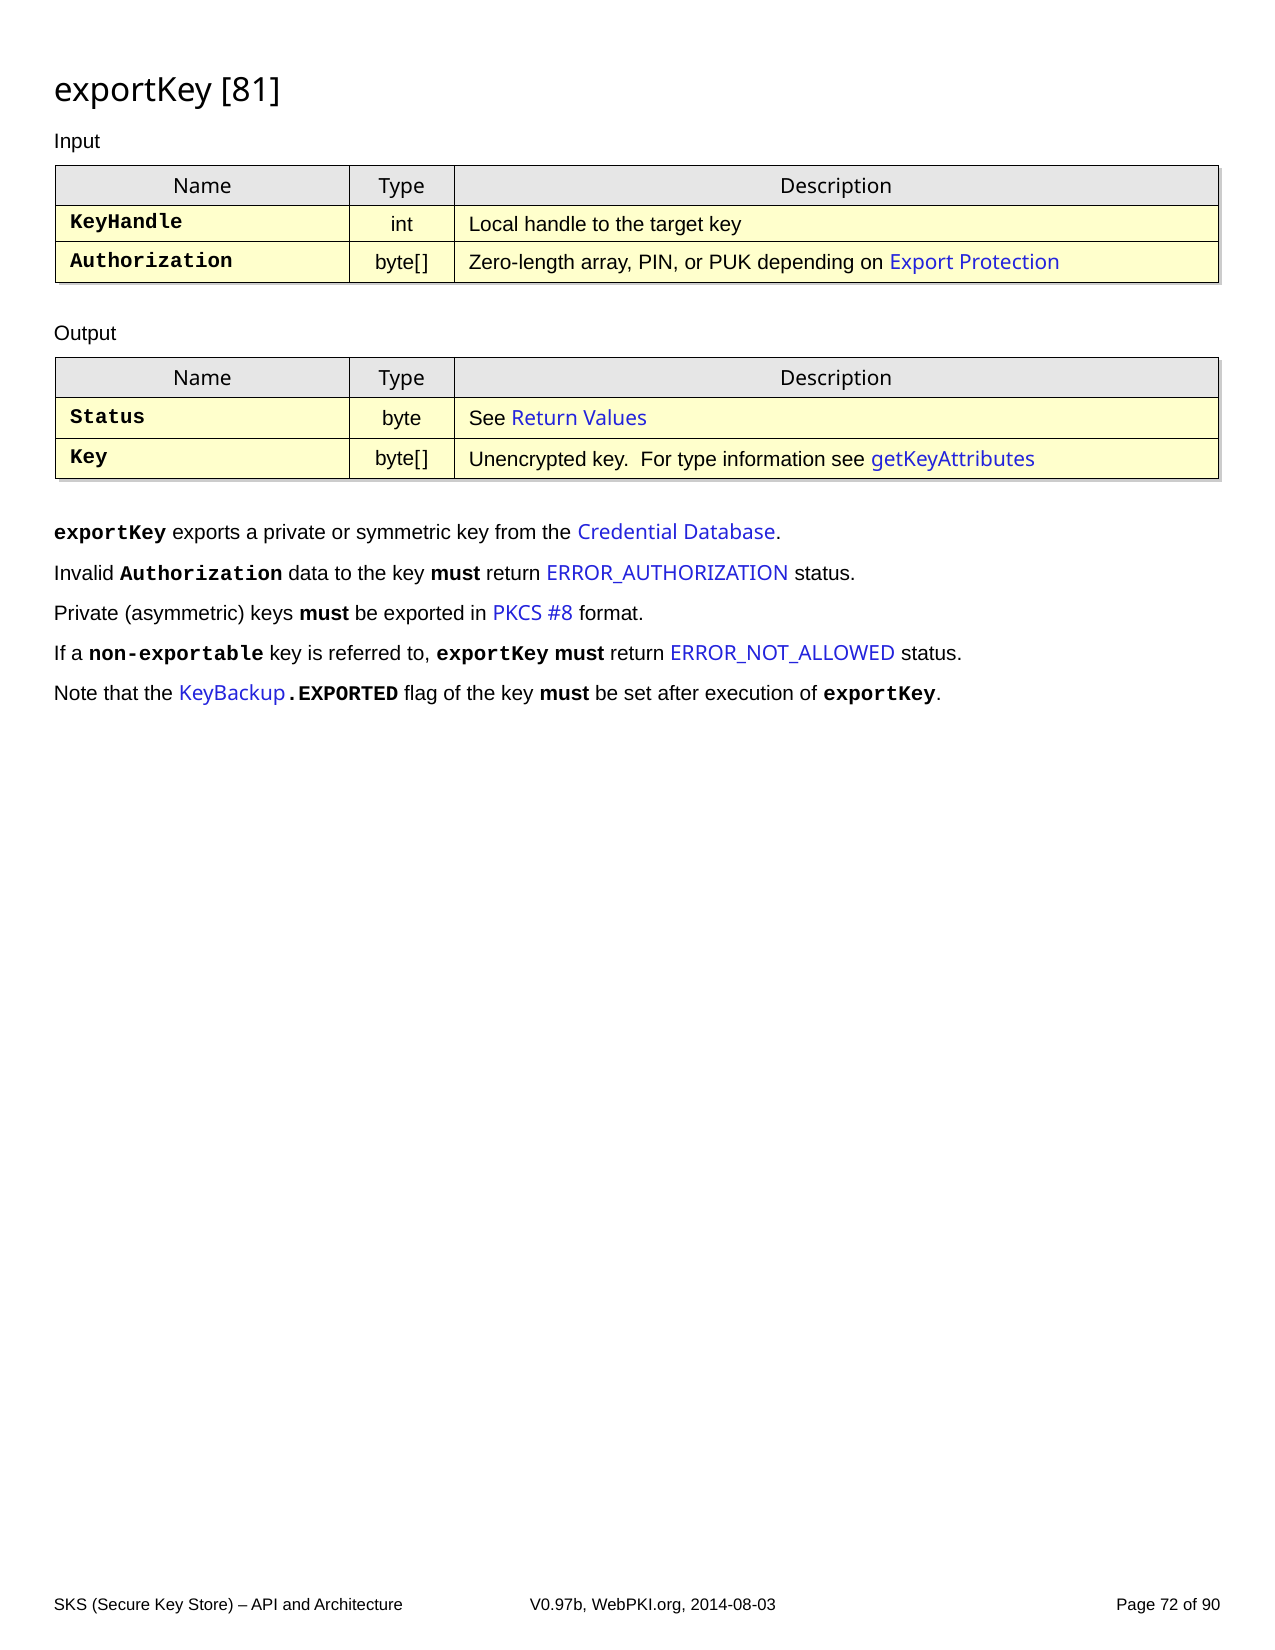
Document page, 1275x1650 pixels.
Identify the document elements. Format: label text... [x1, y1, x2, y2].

table_cell See Return Values [455, 398, 1218, 438]
table_cell Authorization [56, 242, 349, 282]
table_cell Unencrypted key. For type information see getKeyAttributes [455, 439, 1218, 478]
subtitle exportKey [81] [54, 66, 1221, 111]
table_header Description [455, 166, 1218, 205]
table_header Type [350, 358, 454, 397]
table_header Type [350, 166, 454, 205]
text Note that the KeyBackup.EXPORTED flag of the key must be set after execution of exportKey. [54, 678, 1221, 707]
table_cell Status [56, 398, 349, 438]
text Private (asymmetric) keys must be exported in PKCS #8 format. [54, 598, 1221, 626]
table_cell int [350, 206, 454, 241]
table_cell byte [350, 398, 454, 438]
text Input [54, 129, 1221, 153]
table_cell byte⁮[ ] [350, 242, 454, 282]
table_cell KeyHandle [56, 206, 349, 241]
text If a non-exportable key is referred to, exportKey must return ERROR_NOT_ALLOWED status. [54, 638, 1221, 667]
table_cell Key [56, 439, 349, 478]
table_cell byte⁮[ ] [350, 439, 454, 478]
table_cell Zero-length array, PIN, or PUK depending on Export Protection [455, 242, 1218, 282]
table_cell Local handle to the target key [455, 206, 1218, 241]
text exportKey exports a private or symmetric key from the Credential Database. [54, 517, 1221, 546]
table_header Description [455, 358, 1218, 397]
text Output [54, 321, 1221, 345]
table_header Name [56, 166, 349, 205]
text Invalid Authorization data to the key must return ERROR_AUTHORIZATION status. [54, 558, 1221, 586]
table_header Name [56, 358, 349, 397]
